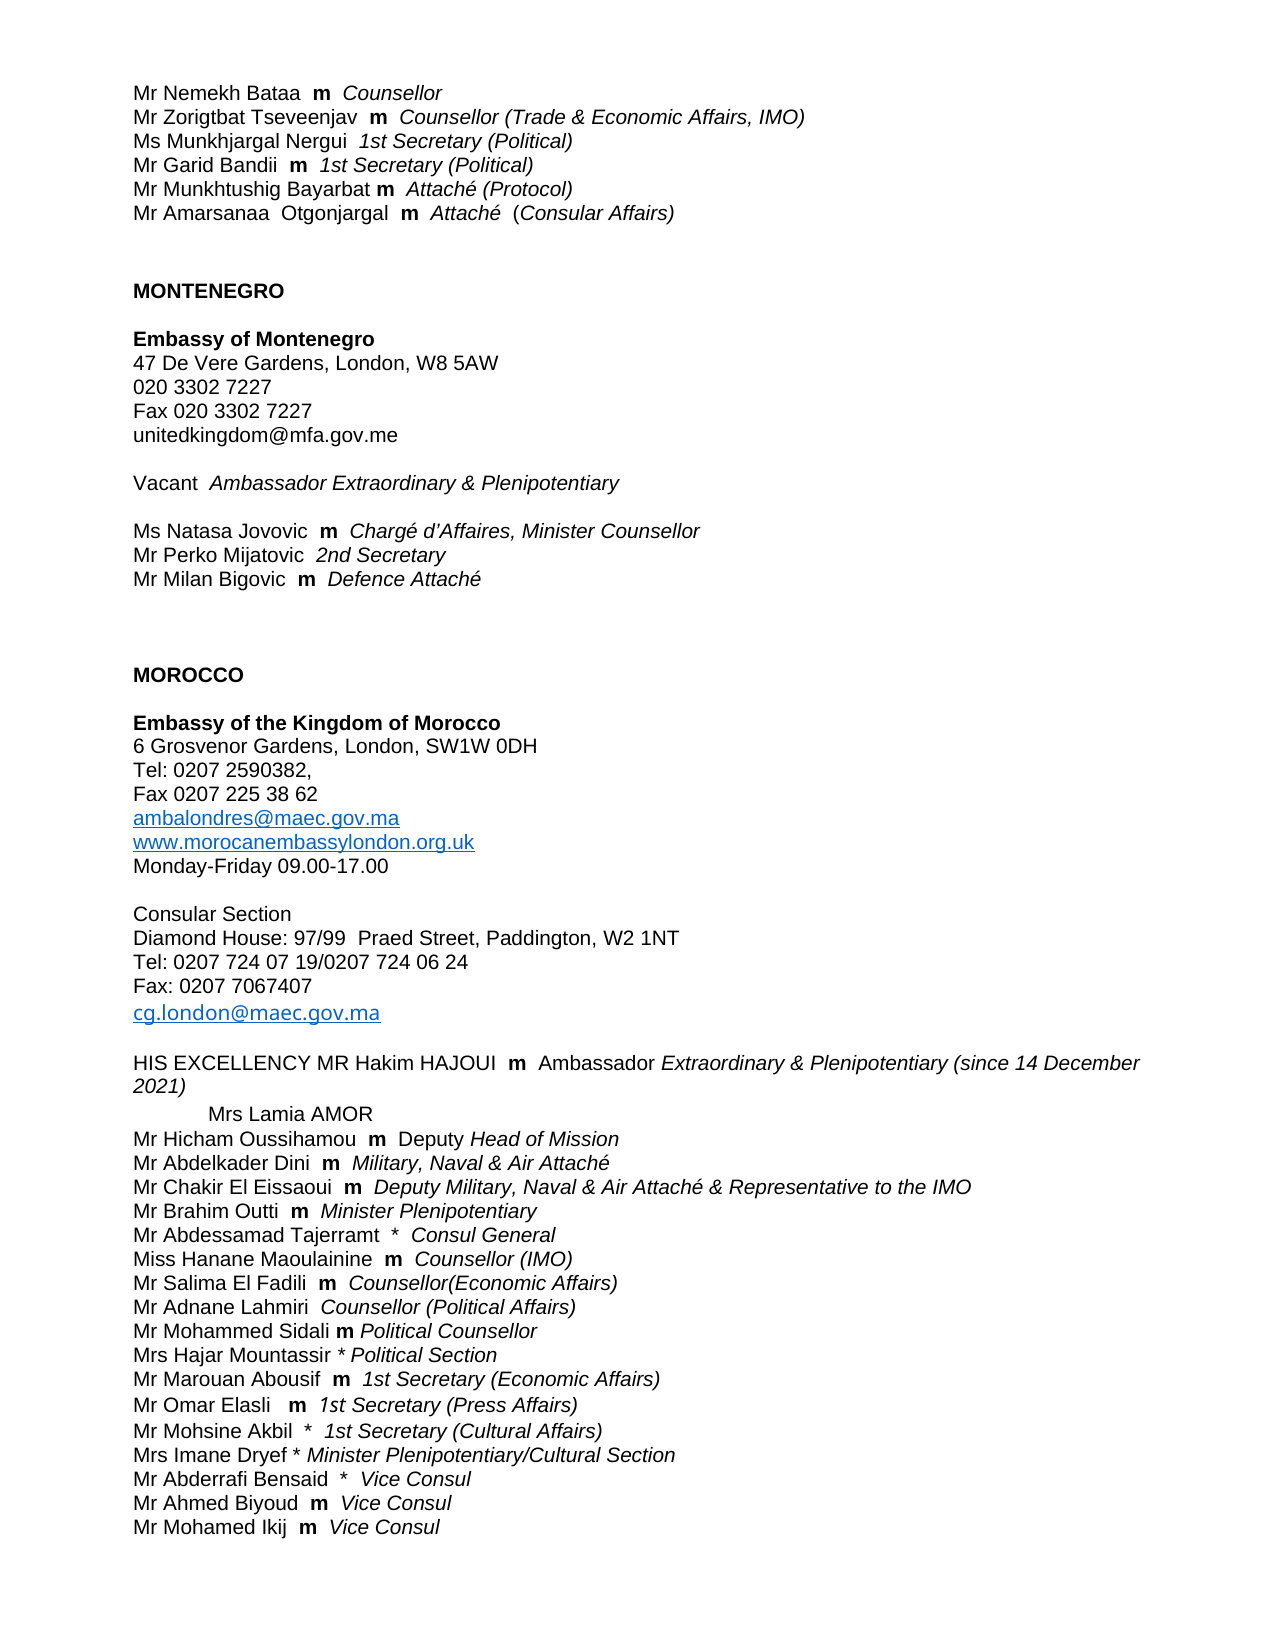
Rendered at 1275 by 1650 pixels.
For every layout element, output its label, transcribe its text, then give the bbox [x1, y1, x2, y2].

text MONTENEGRO [133, 279, 1181, 303]
text Mr Omar Elasli m 1st Secretary (Press Affairs) [133, 1391, 1181, 1419]
text Mr Munkhtushig Bayarbat m Attaché (Protocol) [133, 177, 1181, 201]
text Mr Amarsanaa Otgonjargal m Attaché (Consular Affairs) [133, 201, 1181, 225]
text cg.london@maec.gov.ma HIS EXCELLENCY MR Hakim HAJOUI m Ambassador Extraordinary & Plenipotentiary (since 14 December 2021) Mrs Lamia AMOR Mr Hicham Oussihamou m Deputy Head of Mission Mr Abdelkader Dini m Military, Naval & Air Attaché Mr Chakir El Eissaoui m Deputy Military, Naval & Air Attaché & Representative to the IMO Mr Brahim Outti m Minister Plenipotentiary Mr Abdessamad Tajerramt * Consul General Miss Hanane Maoulainine m Counsellor (IMO) Mr Salima El Fadili m Counsellor(Economic Affairs) [133, 998, 1181, 1295]
text Vacant Ambassador Extraordinary & Plenipotentiary [133, 471, 1181, 495]
text Mr Nemekh Bataa m Counsellor [133, 81, 1181, 105]
text Mr Zorigtbat Tseveenjav m Counsellor (Trade & Economic Affairs, IMO) [133, 105, 1181, 129]
text Mr Adnane Lahmiri Counsellor (Political Affairs) [133, 1295, 1181, 1319]
text 020 3302 7227 [133, 375, 1181, 399]
text Tel: 0207 2590382, [133, 758, 1181, 782]
text Fax 020 3302 7227 [133, 399, 1181, 423]
text Fax 0207 225 38 62 [133, 782, 1181, 806]
text Mrs Imane Dryef * Minister Plenipotentiary/Cultural Section Mr Abderrafi Bensaid * Vice Consul Mr Ahmed Biyoud m Vice Consul Mr Mohamed Ikij m Vice Consul [133, 1443, 1181, 1539]
text Mr Marouan Abousif m 1st Secretary (Economic Affairs) [133, 1367, 1181, 1391]
text Embassy of the Kingdom of Morocco [133, 710, 1181, 734]
text 47 De Vere Gardens, London, W8 5AW [133, 351, 1181, 375]
text Tel: 0207 724 07 19/0207 724 06 24 [133, 950, 1181, 974]
text Mr Garid Bandii m 1st Secretary (Political) [133, 153, 1181, 177]
text Embassy of Montenegro [133, 327, 1181, 351]
text Mr Perko Mijatovic 2nd Secretary [133, 543, 1181, 567]
text Ms Munkhjargal Nergui 1st Secretary (Political) [133, 129, 1181, 153]
text ambalondres@maec.gov.ma www.morocanembassylondon.org.uk Monday-Friday 09.00-17.00 Consular Section Diamond House: 97/99 Praed Street, Paddington, W2 1NT [133, 806, 1181, 950]
text Mr Milan Bigovic m Defence Attaché [133, 567, 1181, 591]
text MOROCCO [133, 662, 1181, 686]
text Fax: 0207 7067407 [133, 974, 1181, 998]
text Ms Natasa Jovovic m Chargé d’Affaires, Minister Counsellor [133, 519, 1181, 543]
text Mr Mohsine Akbil * 1st Secretary (Cultural Affairs) [133, 1419, 1181, 1443]
text unitedkingdom@mfa.gov.me [133, 423, 1181, 447]
text Mr Mohammed Sidali m Political Counsellor [133, 1319, 1181, 1343]
text Mrs Hajar Mountassir * Political Section [133, 1343, 1181, 1367]
text 6 Grosvenor Gardens, London, SW1W 0DH [133, 734, 1181, 758]
